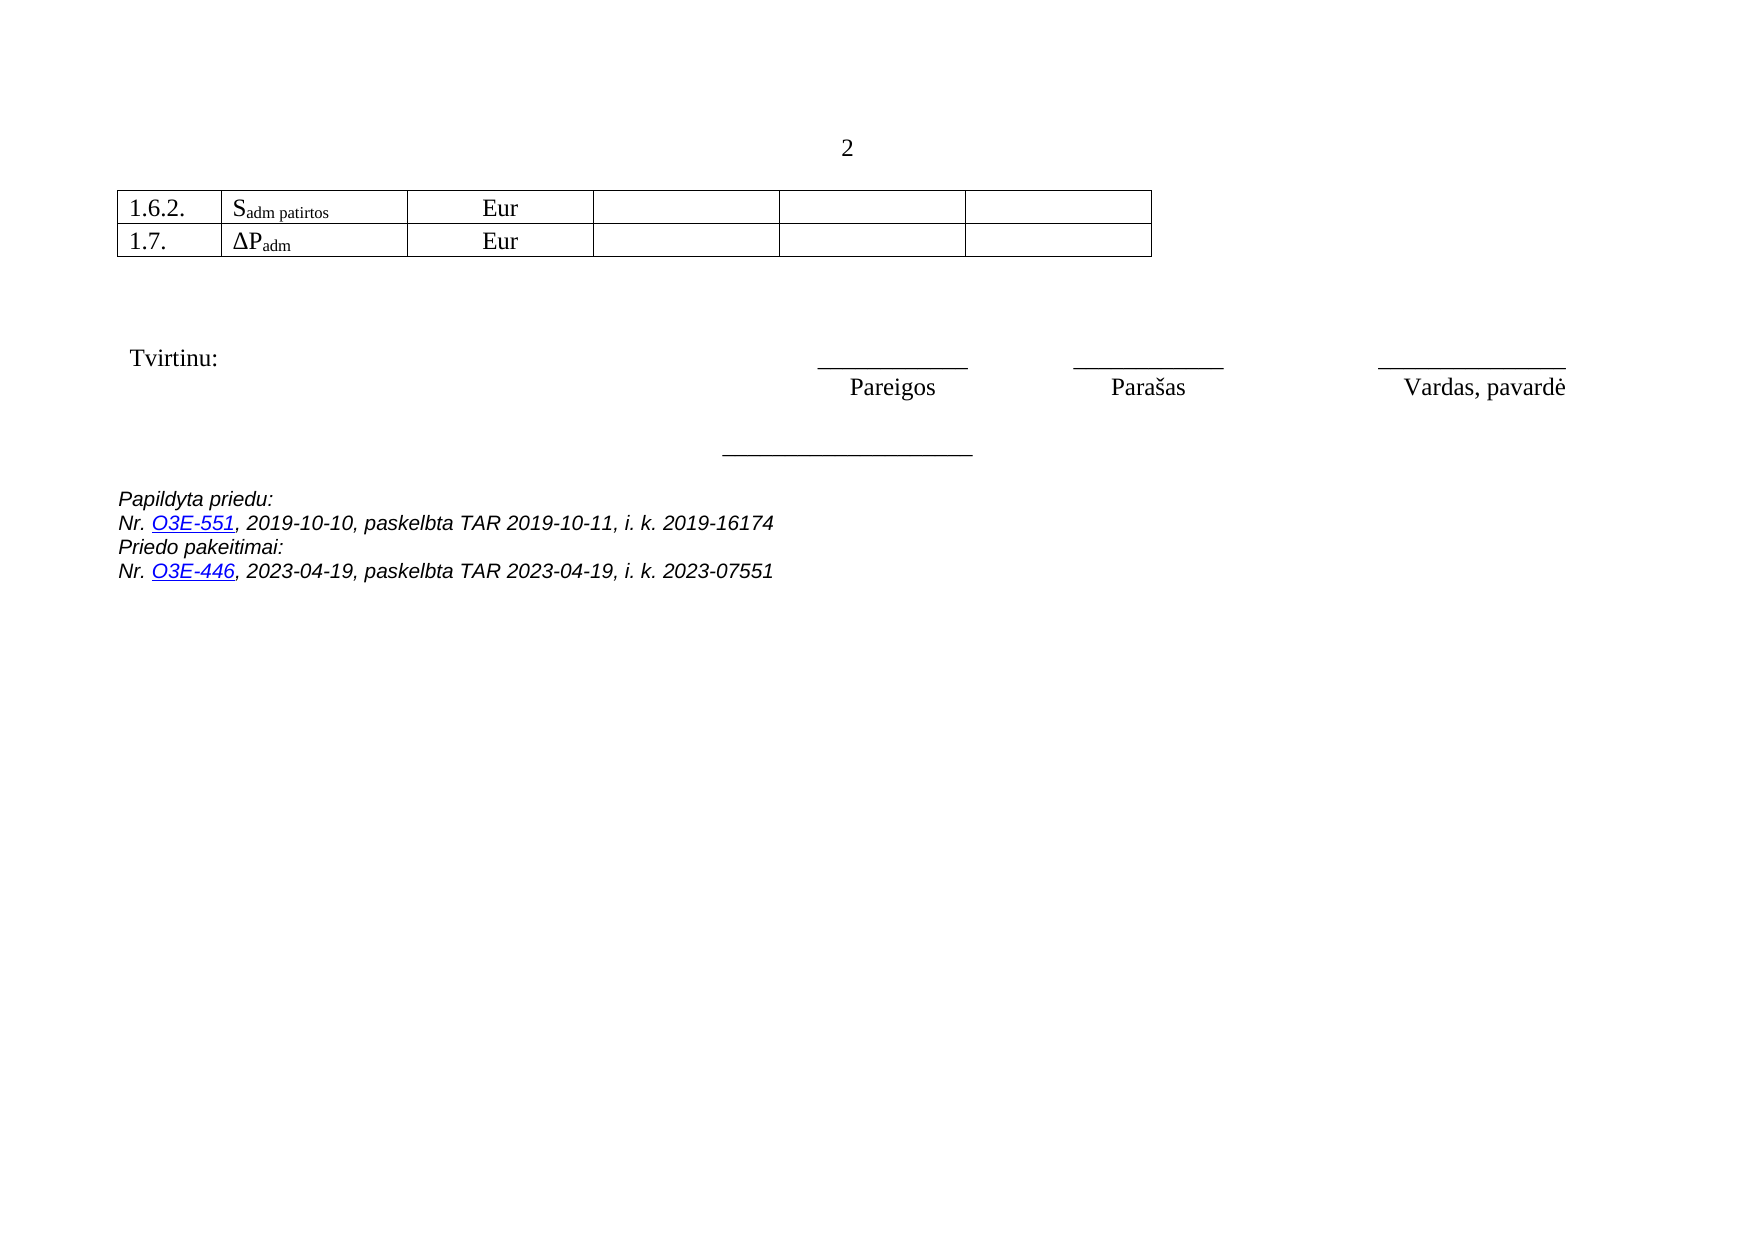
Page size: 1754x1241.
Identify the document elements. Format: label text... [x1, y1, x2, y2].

table_header Tvirtinu: [118, 344, 283, 401]
table_cell 1.7. [118, 224, 221, 256]
text ____________________ [118, 430, 1577, 458]
table_header ____________ Pareigos [765, 344, 1020, 401]
table_header [524, 344, 765, 401]
table_cell [780, 224, 965, 256]
table_header [284, 344, 524, 401]
table_cell [594, 191, 779, 223]
table_cell 1.6.2. [118, 191, 221, 223]
table_cell Sadm patirtos [222, 191, 407, 223]
text Priedo pakeitimai: [118, 535, 1577, 559]
table_header _______________ Vardas, pavardė [1276, 344, 1577, 401]
table_cell Eur [408, 224, 593, 256]
text Papildyta priedu: [118, 487, 1577, 511]
table_cell [780, 191, 965, 223]
text Nr. O3E-446, 2023-04-19, paskelbta TAR 2023-04-19, i. k. 2023-07551 [118, 559, 1577, 583]
table_cell Eur [408, 191, 593, 223]
table_cell [966, 191, 1151, 223]
text Nr. O3E-551, 2019-10-10, paskelbta TAR 2019-10-11, i. k. 2019-16174 [118, 511, 1577, 535]
table_cell ΔPadm [222, 224, 407, 256]
table_cell [594, 224, 779, 256]
table_header ____________ Parašas [1020, 344, 1276, 401]
table_cell [966, 224, 1151, 256]
